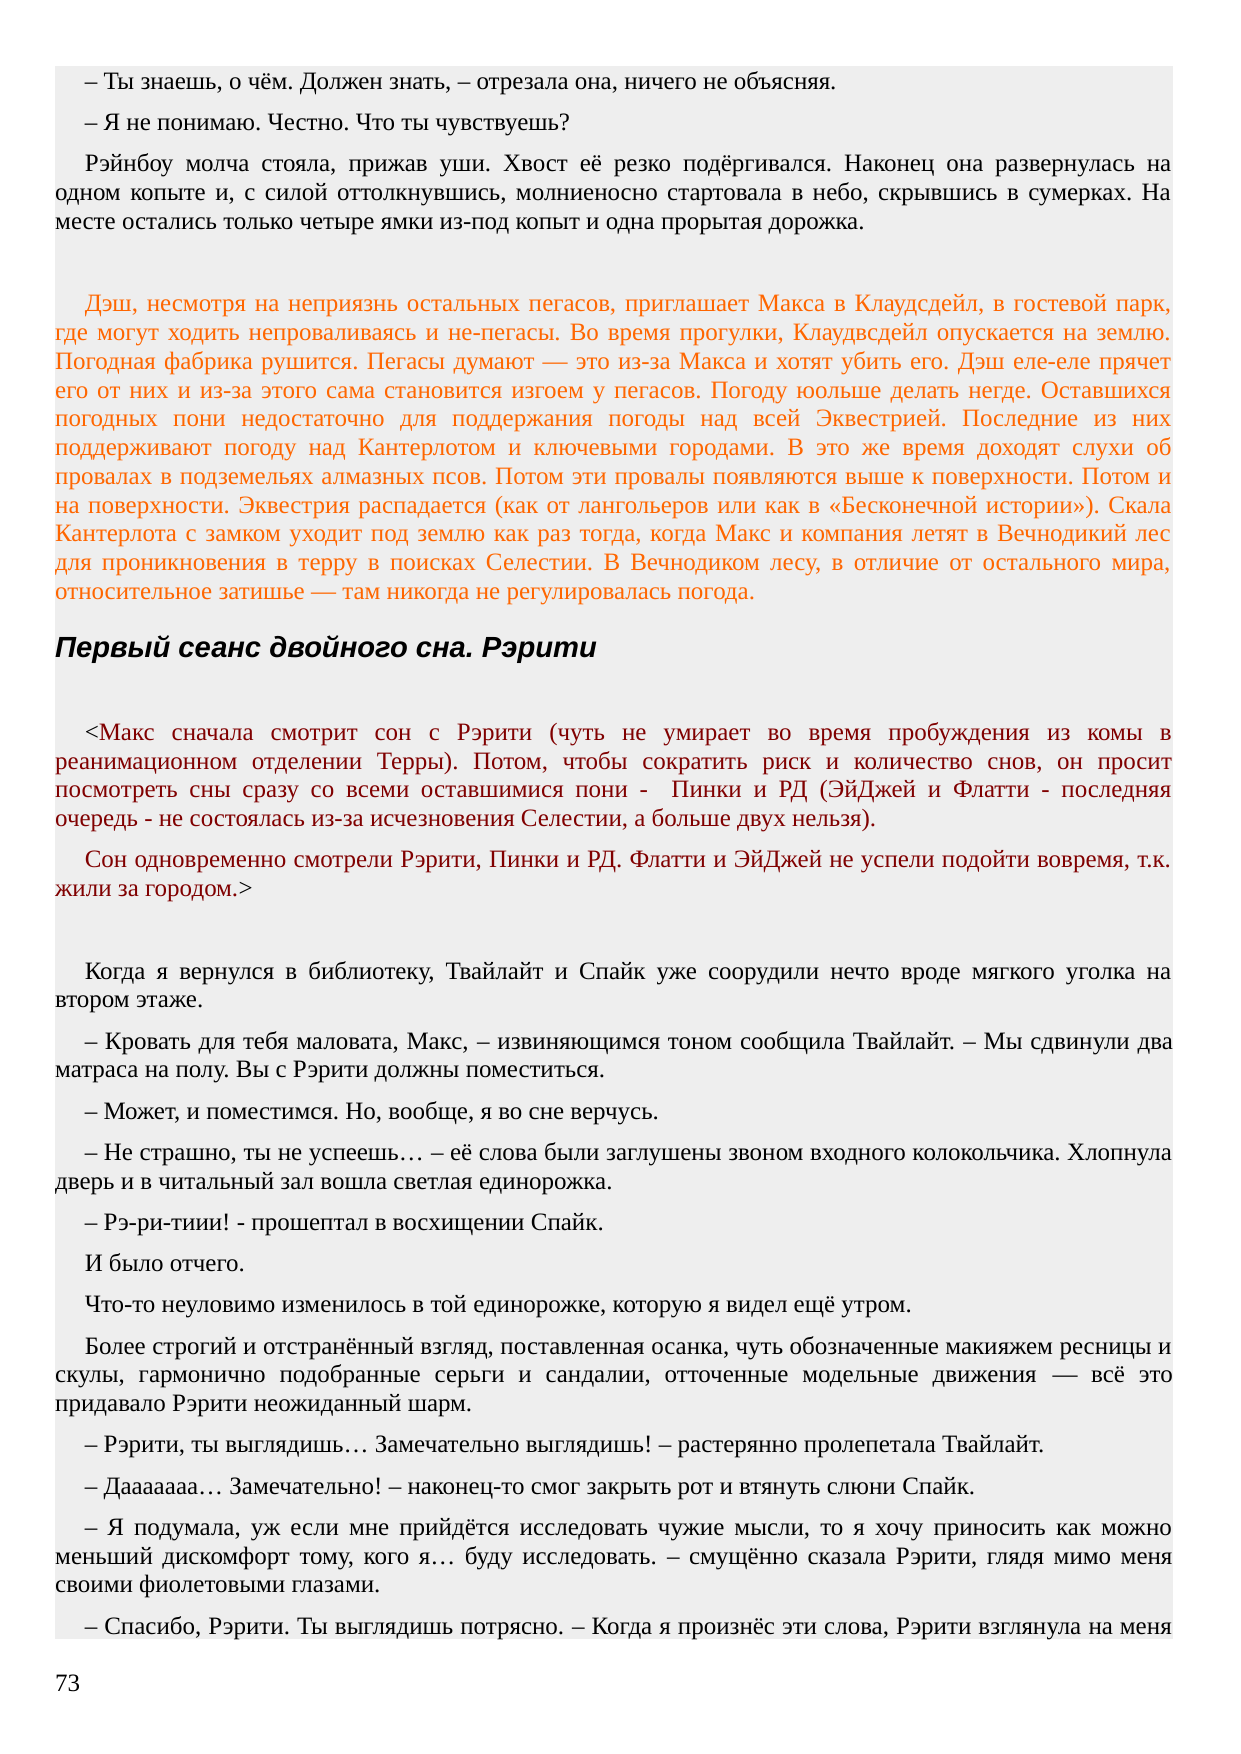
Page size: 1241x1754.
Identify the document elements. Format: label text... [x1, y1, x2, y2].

text – Рэ-ри-тиии! - прошептал в восхищении Спайк. [55, 1207, 1173, 1236]
text <Макс сначала смотрит сон с Рэрити (чуть не умирает во время пробуждения из комы в реанимационном отделении Терры). Потом, чтобы сократить риск и количество снов, он просит посмотреть сны сразу со всеми оставшимися пони - Пинки и РД (ЭйДжей и Флатти - последняя очередь - не состоялась из-за исчезновения Селестии, а больше двух нельзя). [55, 717, 1173, 832]
text – Ты знаешь, о чём. Должен знать, – отрезала она, ничего не объясняя. [55, 66, 1173, 95]
text Более строгий и отстранённый взгляд, поставленная осанка, чуть обозначенные макияжем ресницы и скулы, гармонично подобранные серьги и сандалии, отточенные модельные движения — всё это придавало Рэрити неожиданный шарм. [55, 1331, 1173, 1417]
text – Кровать для тебя маловата, Макс, – извиняющимся тоном сообщила Твайлайт. – Мы сдвинули два матраса на полу. Вы с Рэрити должны поместиться. [55, 1026, 1173, 1083]
text И было отчего. [55, 1248, 1173, 1277]
text – Не страшно, ты не успеешь… – её слова были заглушены звоном входного колокольчика. Хлопнула дверь и в читальный зал вошла светлая единорожка. [55, 1137, 1173, 1194]
text – Рэрити, ты выглядишь… Замечательно выглядишь! – растерянно пролепетала Твайлайт. [55, 1429, 1173, 1458]
text Дэш, несмотря на неприязнь остальных пегасов, приглашает Макса в Клаудсдейл, в гостевой парк, где могут ходить непроваливаясь и не-пегасы. Во время прогулки, Клаудвсдейл опускается на землю. Погодная фабрика рушится. Пегасы думают — это из-за Макса и хотят убить его. Дэш еле-еле прячет его от них и из-за этого сама становится изгоем у пегасов. Погоду юольше делать негде. Оставшихся погодных пони недостаточно для поддержания погоды над всей Эквестрией. Последние из них поддерживают погоду над Кантерлотом и ключевыми городами. В это же время доходят слухи об провалах в подземельях алмазных псов. Потом эти провалы появляются выше к поверхности. Потом и на поверхности. Эквестрия распадается (как от лангольеров или как в «Бесконечной истории»). Скала Кантерлота с замком уходит под землю как раз тогда, когда Макс и компания летят в Вечнодикий лес для проникновения в терру в поисках Селестии. В Вечнодиком лесу, в отличие от остального мира, относительное затишье — там никогда не регулировалась погода. [55, 288, 1173, 605]
text – Я не понимаю. Честно. Что ты чувствуешь? [55, 107, 1173, 136]
text Сон одновременно смотрели Рэрити, Пинки и РД. Флатти и ЭйДжей не успели подойти вовремя, т.к. жили за городом.> [55, 844, 1173, 902]
subtitle Первый сеанс двойного сна. Рэрити [55, 630, 1173, 663]
text – Спасибо, Рэрити. Ты выглядишь потрясно. – Когда я произнёс эти слова, Рэрити взглянула на меня [55, 1611, 1173, 1639]
text Когда я вернулся в библиотеку, Твайлайт и Спайк уже соорудили нечто вроде мягкого уголка на втором этаже. [55, 956, 1173, 1013]
text Рэйнбоу молча стояла, прижав уши. Хвост её резко подёргивался. Наконец она развернулась на одном копыте и, с силой оттолкнувшись, молниеносно стартовала в небо, скрывшись в сумерках. На месте остались только четыре ямки из-под копыт и одна прорытая дорожка. [55, 148, 1173, 235]
text Что-то неуловимо изменилось в той единорожке, которую я видел ещё утром. [55, 1289, 1173, 1318]
text – Может, и поместимся. Но, вообще, я во сне верчусь. [55, 1096, 1173, 1124]
text – Я подумала, уж если мне прийдётся исследовать чужие мысли, то я хочу приносить как можно меньший дискомфорт тому, кого я… буду исследовать. – смущённо сказала Рэрити, глядя мимо меня своими фиолетовыми глазами. [55, 1512, 1173, 1598]
text – Дааааааа… Замечательно! – наконец-то смог закрыть рот и втянуть слюни Спайк. [55, 1471, 1173, 1499]
